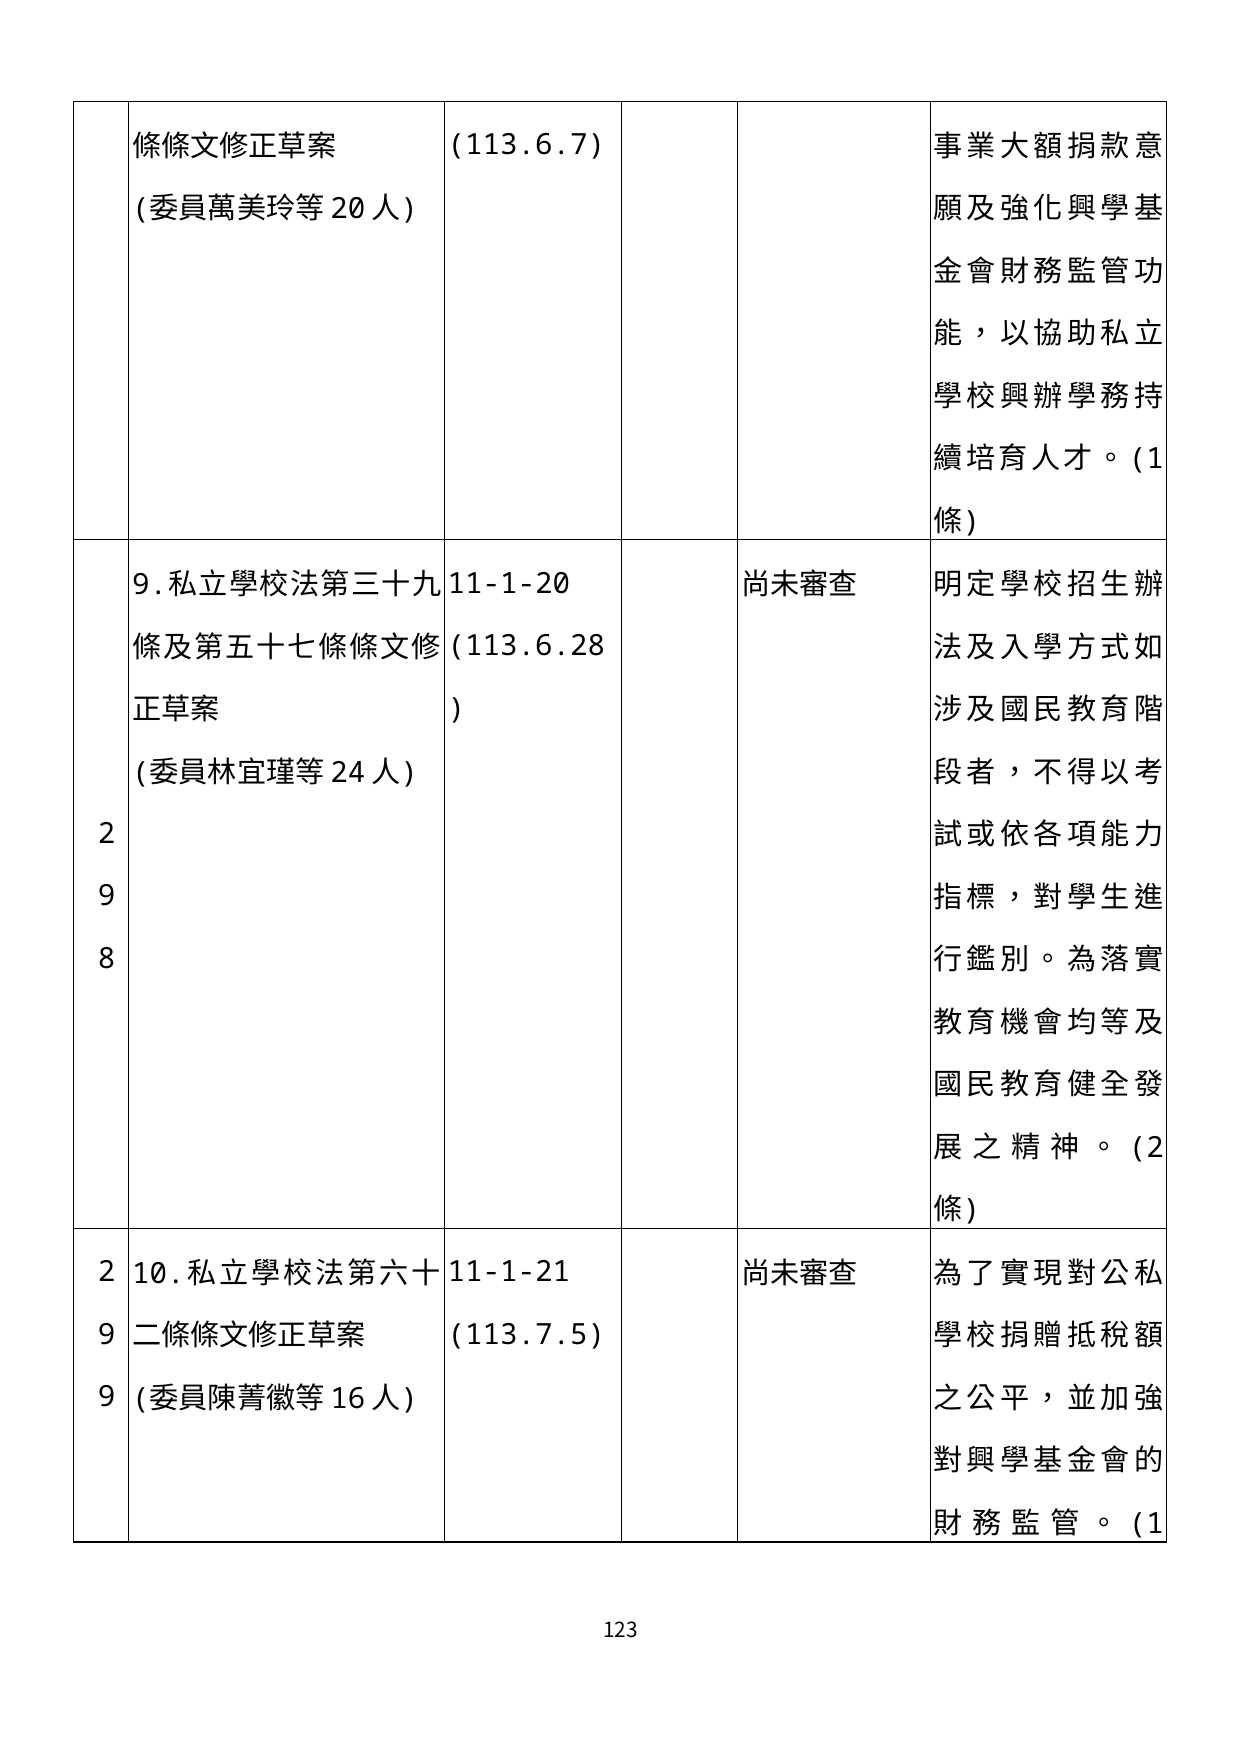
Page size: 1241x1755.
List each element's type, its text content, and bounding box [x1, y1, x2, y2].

table_cell 尚未審查 [738, 1229, 930, 1541]
table_cell [622, 1229, 737, 1541]
table_cell [738, 102, 930, 539]
table_cell [74, 102, 128, 539]
table_cell 11-1-21 (113.7.5) [445, 1229, 621, 1541]
table_cell 為了實現對公私學校捐贈抵稅額之公平，並加強對興學基金會的財務監管。(1 [931, 1229, 1166, 1541]
table_cell 尚未審查 [738, 540, 930, 1228]
table_cell [622, 540, 737, 1228]
table_cell [74, 1229, 128, 1541]
table_cell 11-1-20 (113.6.28) [445, 540, 621, 1228]
table_cell 9.私立學校法第三十九條及第五十七條條文修正草案 (委員林宜瑾等24人) [129, 540, 444, 1228]
table_cell 明定學校招生辦法及入學方式如涉及國民教育階段者，不得以考試或依各項能力指標，對學生進行鑑別。為落實教育機會均等及國民教育健全發展之精神。(2條) [931, 540, 1166, 1228]
table_cell 條條文修正草案 (委員萬美玲等20人) [129, 102, 444, 539]
table_cell [74, 540, 128, 1228]
table_cell 事業大額捐款意願及強化興學基金會財務監管功能，以協助私立學校興辦學務持續培育人才。(1條) [931, 102, 1166, 539]
table_cell 10.私立學校法第六十二條條文修正草案 (委員陳菁徽等16人) [129, 1229, 444, 1541]
table_cell [622, 102, 737, 539]
table_cell (113.6.7) [445, 102, 621, 539]
